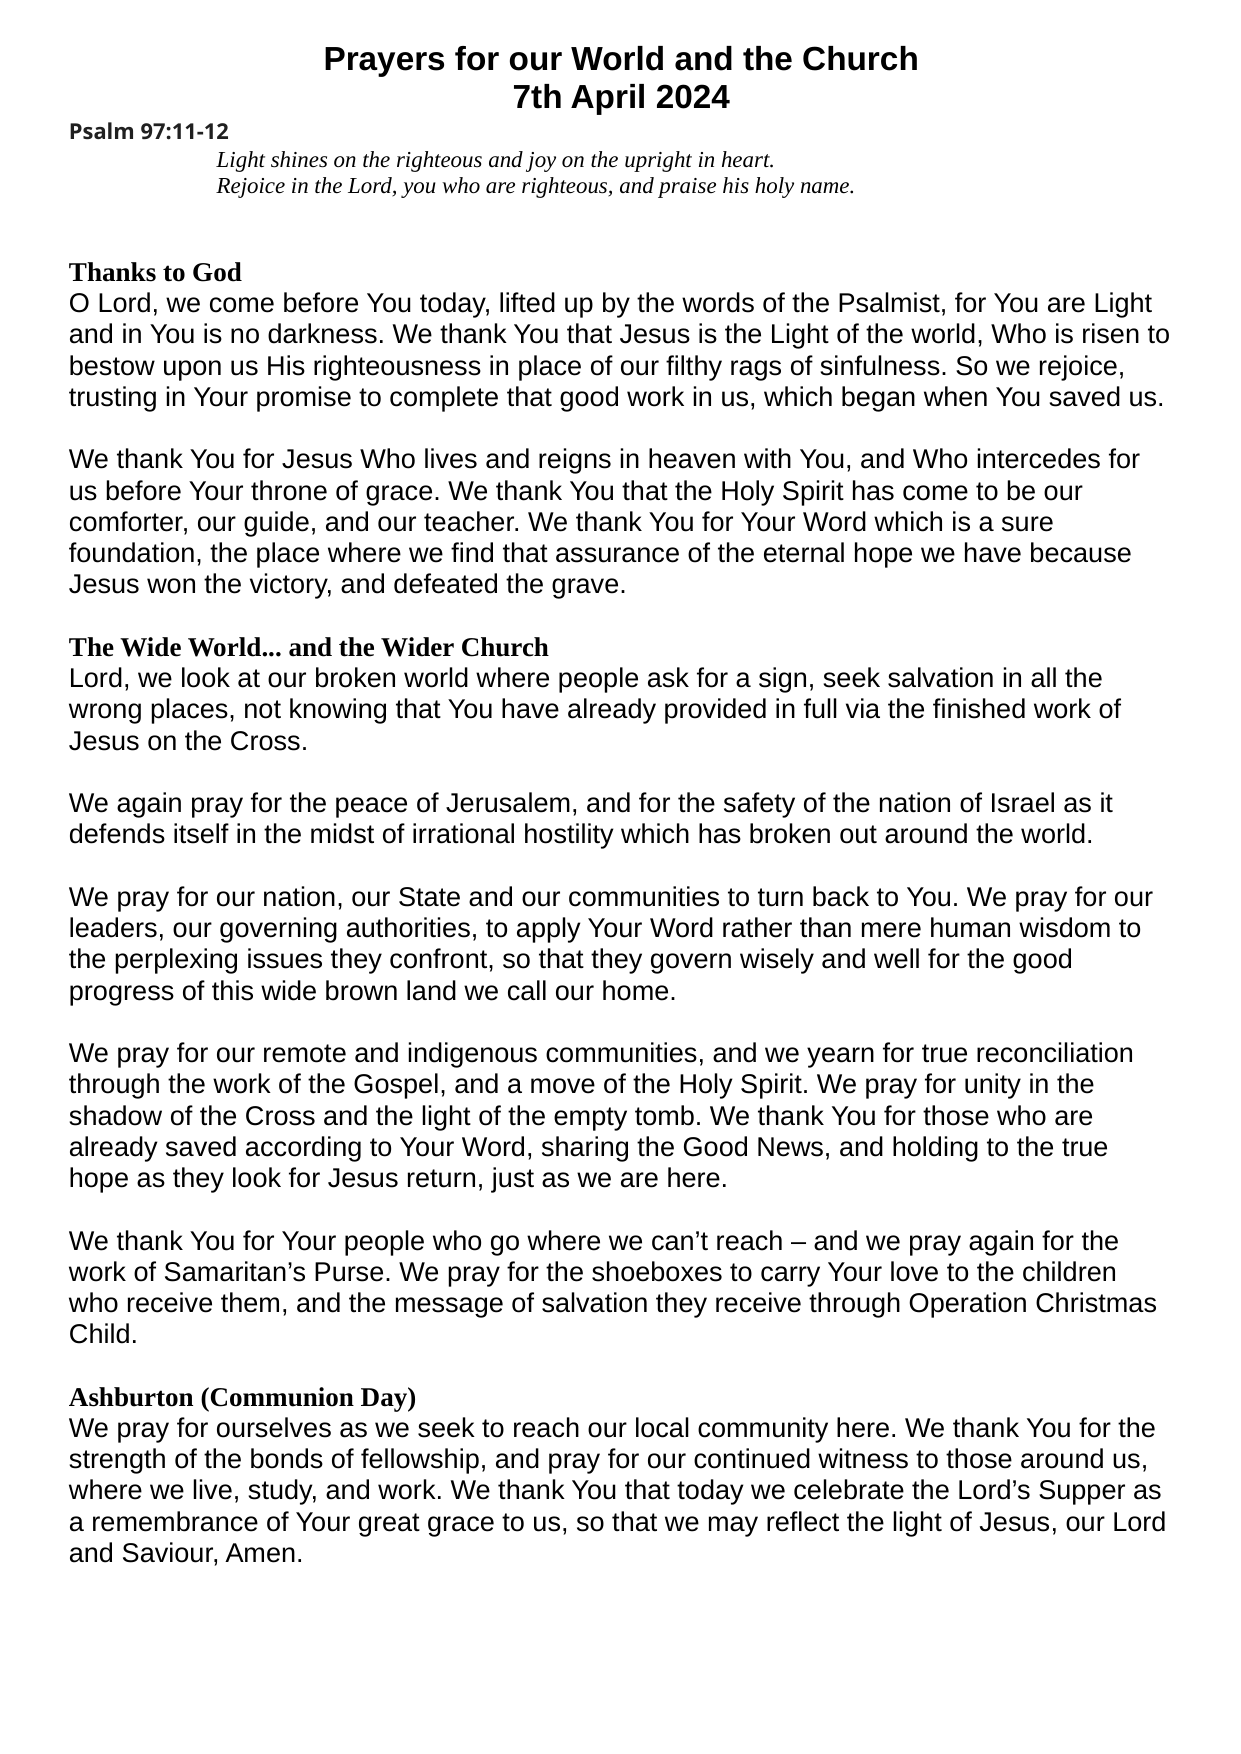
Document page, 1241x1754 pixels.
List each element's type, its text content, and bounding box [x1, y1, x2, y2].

text We thank You for Jesus Who lives and reigns in heaven with You, and Who intercedes for us before Your throne of grace. We thank You that the Holy Spirit has come to be our comforter, our guide, and our teacher. We thank You for Your Word which is a sure foundation, the place where we find that assurance of the eternal hope we have because Jesus won the victory, and defeated the grave. [69, 443, 1173, 599]
text The Wide World... and the Wider Church [69, 631, 1173, 662]
text We pray for our remote and indigenous communities, and we yearn for true reconciliation through the work of the Gospel, and a move of the Holy Spirit. We pray for unity in the shadow of the Cross and the light of the empty tomb. We thank You for those who are already saved according to Your Word, sharing the Good News, and holding to the true hope as they look for Jesus return, just as we are here. [69, 1037, 1173, 1193]
text Psalm 97:11-12 [69, 116, 1173, 146]
text O Lord, we come before You today, lifted up by the words of the Psalmist, for You are Light and in You is no darkness. We thank You that Jesus is the Light of the world, Who is risen to bestow upon us His righteousness in place of our filthy rags of sinfulness. So we rejoice, trusting in Your promise to complete that good work in us, which began when You saved us. [69, 287, 1173, 412]
text Light shines on the righteous and joy on the upright in heart. [216, 146, 1173, 172]
text Prayers for our World and the Church [69, 39, 1173, 77]
text Rejoice in the Lord, you who are righteous, and praise his holy name. [216, 172, 1173, 198]
text Ashburton (Communion Day) [69, 1381, 1173, 1412]
text We thank You for Your people who go where we can’t reach – and we pray again for the work of Samaritan’s Purse. We pray for the shoeboxes to carry Your love to the children who receive them, and the message of salvation they receive through Operation Christmas Child. [69, 1224, 1173, 1349]
text We pray for ourselves as we seek to reach our local community here. We thank You for the strength of the bonds of fellowship, and pray for our continued witness to those around us, where we live, study, and work. We thank You that today we celebrate the Lord’s Supper as a remembrance of Your great grace to us, so that we may reflect the light of Jesus, our Lord and Saviour, Amen. [69, 1412, 1173, 1568]
text 7th April 2024 [69, 77, 1173, 116]
text We again pray for the peace of Jerusalem, and for the safety of the nation of Israel as it defends itself in the midst of irrational hostility which has broken out around the world. [69, 787, 1173, 849]
text Lord, we look at our broken world where people ask for a sign, seek salvation in all the wrong places, not knowing that You have already provided in full via the finished work of Jesus on the Cross. [69, 662, 1173, 756]
text We pray for our nation, our State and our communities to turn back to You. We pray for our leaders, our governing authorities, to apply Your Word rather than mere human wisdom to the perplexing issues they confront, so that they govern wisely and well for the good progress of this wide brown land we call our home. [69, 881, 1173, 1006]
text Thanks to God [69, 256, 1173, 287]
